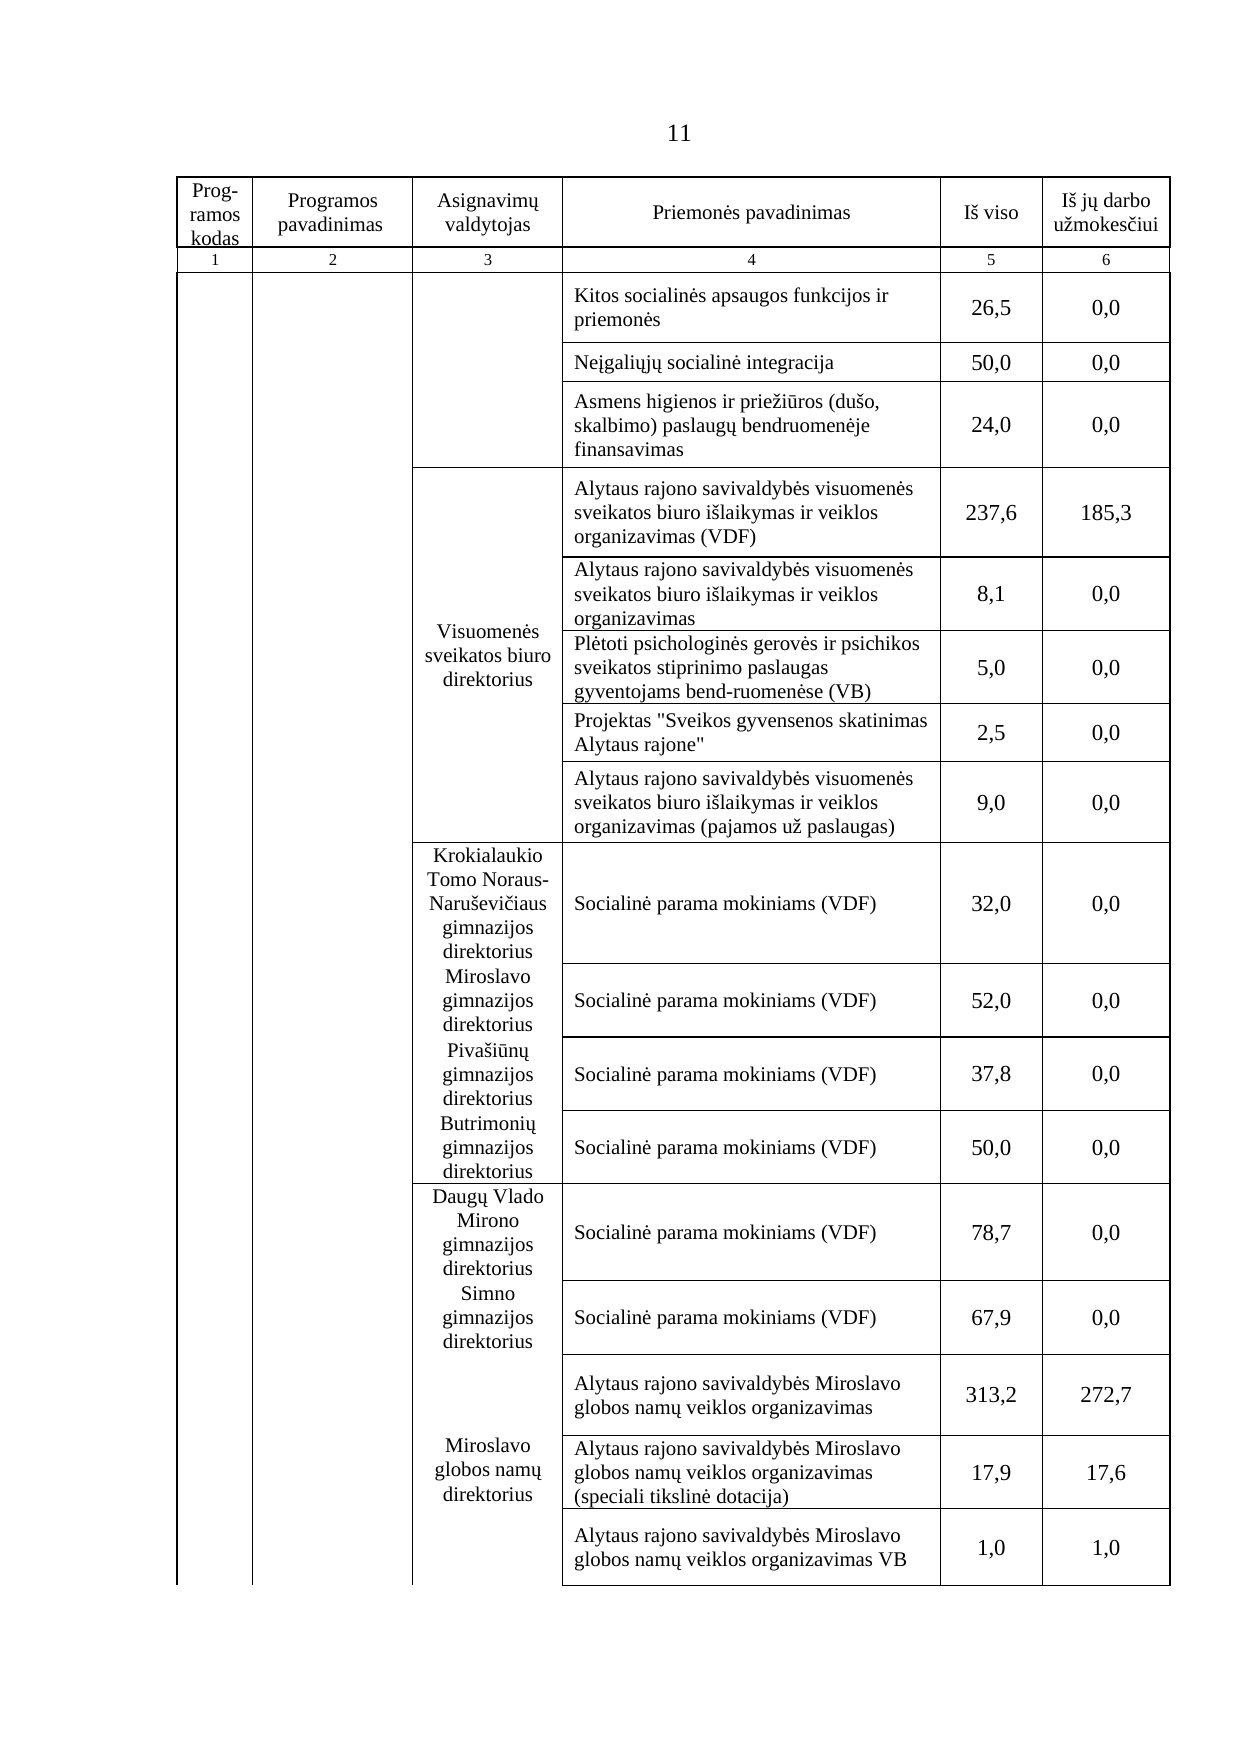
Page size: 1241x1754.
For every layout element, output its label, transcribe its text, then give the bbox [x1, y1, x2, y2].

table_cell Krokialaukio Tomo Noraus-Naruševičiaus gimnazijos direktorius [413, 843, 562, 963]
table_cell 50,0 [941, 1111, 1042, 1183]
table_cell Visuomenės sveikatos biuro direktorius [413, 468, 562, 842]
table_cell [1170, 246, 1193, 272]
table_cell Neįgaliųjų socialinė integracija [563, 343, 940, 381]
table_cell [1171, 1183, 1193, 1280]
table_cell [1171, 1508, 1193, 1584]
table_cell 1,0 [941, 1509, 1042, 1584]
table_header [1171, 176, 1193, 220]
table_cell Miroslavo gimnazijos direktorius [413, 963, 562, 1036]
table_cell [1171, 630, 1193, 703]
table_cell Projektas "Sveikos gyvensenos skatinimas Alytaus rajone" [563, 704, 940, 761]
table_cell Simno gimnazijos direktorius [413, 1280, 562, 1353]
table_cell [253, 273, 412, 1584]
table_cell Socialinė parama mokiniams (VDF) [563, 1111, 940, 1183]
table_cell [1171, 272, 1193, 342]
table_cell 17,9 [941, 1436, 1042, 1508]
table_cell Daugų Vlado Mirono gimnazijos direktorius [413, 1184, 562, 1280]
table_cell 4 [563, 248, 940, 272]
table_cell 8,1 [941, 558, 1042, 629]
table_cell 0,0 [1043, 704, 1169, 761]
table_cell Plėtoti psichologinės gerovės ir psichikos sveikatos stiprinimo paslaugas gyventojams bend-ruomenėse (VB) [563, 631, 940, 703]
table_cell 32,0 [941, 843, 1042, 963]
table_cell [1171, 381, 1193, 467]
table_cell [1171, 342, 1193, 381]
table_cell [1171, 1036, 1193, 1110]
table_cell 17,6 [1043, 1436, 1169, 1508]
table_cell [1171, 556, 1193, 629]
table_cell [1171, 1435, 1193, 1508]
table_header Iš jų darbo užmokesčiui [1043, 178, 1169, 246]
table_cell Alytaus rajono savivaldybės visuomenės sveikatos biuro išlaikymas ir veiklos organizavimas (pajamos už paslaugas) [563, 762, 940, 842]
table_cell Butrimonių gimnazijos direktorius [413, 1110, 562, 1183]
table_cell 37,8 [941, 1038, 1042, 1110]
table_cell Alytaus rajono savivaldybės Miroslavo globos namų veiklos organizavimas [563, 1355, 940, 1435]
table_header Iš viso [941, 178, 1042, 246]
table_cell [1171, 1354, 1193, 1435]
table_cell 0,0 [1043, 843, 1169, 963]
table_cell Alytaus rajono savivaldybės visuomenės sveikatos biuro išlaikymas ir veiklos organizavimas (VDF) [563, 468, 940, 556]
table_cell Alytaus rajono savivaldybės visuomenės sveikatos biuro išlaikymas ir veiklos organizavimas [563, 558, 940, 629]
table_cell [1171, 1280, 1193, 1353]
table_cell [1171, 467, 1193, 556]
table_cell Alytaus rajono savivaldybės Miroslavo globos namų veiklos organizavimas VB [563, 1509, 940, 1584]
table_cell 5 [941, 248, 1042, 272]
table_cell 2 [253, 248, 412, 272]
table_cell Alytaus rajono savivaldybės Miroslavo globos namų veiklos organizavimas (speciali tikslinė dotacija) [563, 1436, 940, 1508]
table_cell 0,0 [1043, 1038, 1169, 1110]
table_cell 0,0 [1043, 762, 1169, 842]
table_cell 313,2 [941, 1355, 1042, 1435]
table_cell [1171, 1110, 1193, 1183]
table_cell 6 [1043, 248, 1169, 272]
table_cell [178, 273, 252, 1584]
table_cell 0,0 [1043, 273, 1169, 342]
table_cell 0,0 [1043, 964, 1169, 1036]
table_cell 24,0 [941, 382, 1042, 467]
table_cell 237,6 [941, 468, 1042, 556]
table_cell 0,0 [1043, 343, 1169, 381]
table_cell 1,0 [1043, 1509, 1169, 1584]
table_cell 3 [413, 248, 562, 272]
table_cell 0,0 [1043, 558, 1169, 629]
table_cell Asmens higienos ir priežiūros (dušo, skalbimo) paslaugų bendruomenėje finansavimas [563, 382, 940, 467]
table_cell [1171, 761, 1193, 842]
table_cell [1171, 703, 1193, 761]
table_header Prog-ramos kodas [178, 178, 252, 246]
table_cell 0,0 [1043, 631, 1169, 703]
table_cell 50,0 [941, 343, 1042, 381]
table_cell Socialinė parama mokiniams (VDF) [563, 964, 940, 1036]
table_cell Pivašiūnų gimnazijos direktorius [413, 1036, 562, 1110]
table_cell 26,5 [941, 273, 1042, 342]
table_cell 0,0 [1043, 382, 1169, 467]
table_cell 52,0 [941, 964, 1042, 1036]
table_header Programos pavadinimas [253, 178, 412, 246]
table_cell 5,0 [941, 631, 1042, 703]
table_cell Socialinė parama mokiniams (VDF) [563, 1184, 940, 1280]
table_cell [1171, 963, 1193, 1036]
table_cell 0,0 [1043, 1281, 1169, 1353]
table_cell Socialinė parama mokiniams (VDF) [563, 1038, 940, 1110]
table_cell [1171, 220, 1193, 246]
table_header Priemonės pavadinimas [563, 178, 940, 246]
table_cell 2,5 [941, 704, 1042, 761]
table_cell 0,0 [1043, 1111, 1169, 1183]
table_cell 0,0 [1043, 1184, 1169, 1280]
table_cell 185,3 [1043, 468, 1169, 556]
table_cell [413, 273, 562, 467]
table_cell Socialinė parama mokiniams (VDF) [563, 843, 940, 963]
table_header Asignavimų valdytojas [413, 178, 562, 246]
table_cell 9,0 [941, 762, 1042, 842]
table_cell 272,7 [1043, 1355, 1169, 1435]
table_cell Kitos socialinės apsaugos funkcijos ir priemonės [563, 273, 940, 342]
table_cell 67,9 [941, 1281, 1042, 1353]
table_cell [1171, 842, 1193, 963]
table_cell Socialinė parama mokiniams (VDF) [563, 1281, 940, 1353]
table_cell 1 [178, 248, 252, 272]
table_cell 78,7 [941, 1184, 1042, 1280]
table_cell Miroslavo globos namų direktorius [413, 1354, 562, 1584]
